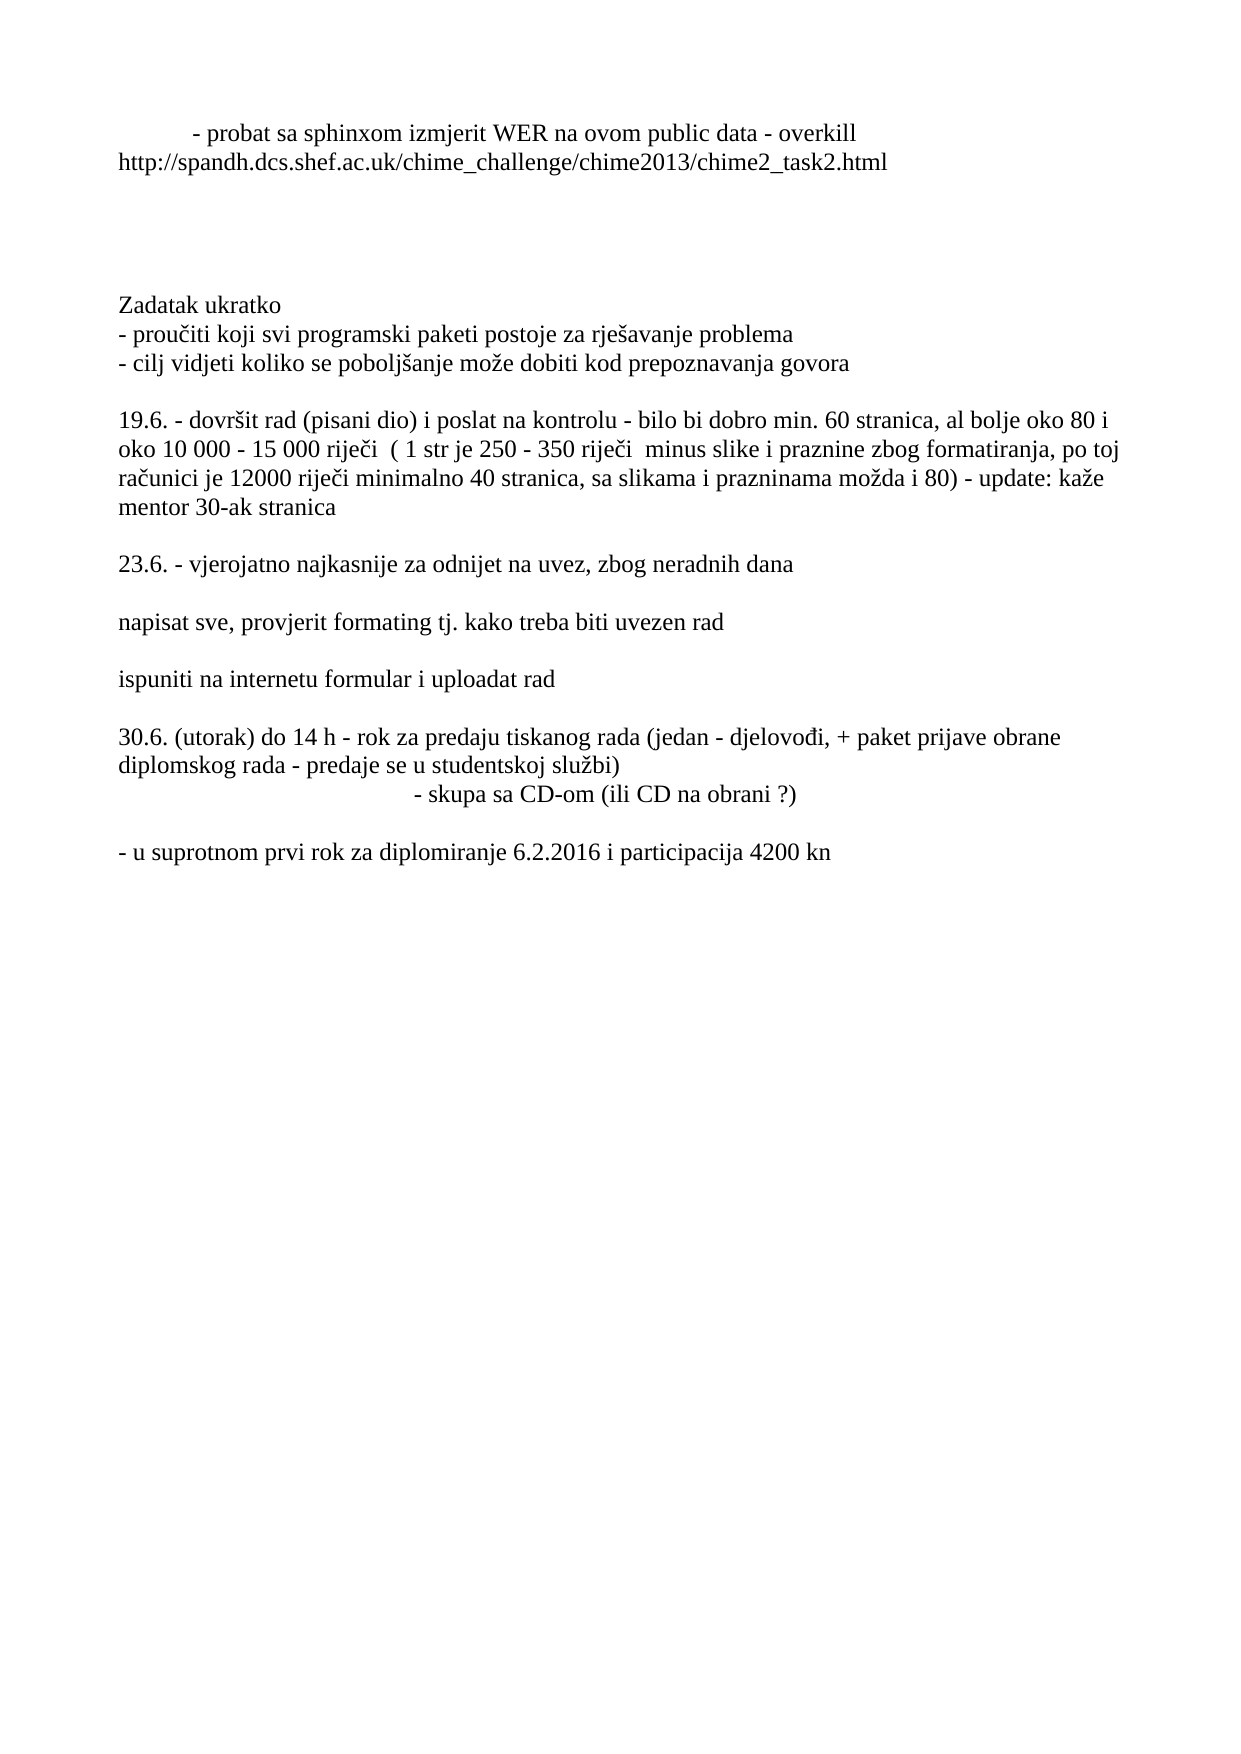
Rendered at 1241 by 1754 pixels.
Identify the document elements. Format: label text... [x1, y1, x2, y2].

text - proučiti koji svi programski paketi postoje za rješavanje problema [118, 319, 1122, 348]
text 23.6. - vjerojatno najkasnije za odnijet na uvez, zbog neradnih dana [118, 549, 1122, 578]
text - u suprotnom prvi rok za diplomiranje 6.2.2016 i participacija 4200 kn [118, 837, 1122, 866]
text 30.6. (utorak) do 14 h - rok za predaju tiskanog rada (jedan - djelovođi, + paket prijave obrane diplomskog rada - predaje se u studentskoj službi) [118, 722, 1122, 779]
text - cilj vidjeti koliko se poboljšanje može dobiti kod prepoznavanja govora [118, 348, 1122, 377]
text - skupa sa CD-om (ili CD na obrani ?) [118, 779, 1122, 808]
text ispuniti na internetu formular i uploadat rad [118, 664, 1122, 693]
text - probat sa sphinxom izmjerit WER na ovom public data - overkill http://spandh.dcs.shef.ac.uk/chime_challenge/chime2013/chime2_task2.html [118, 118, 1122, 176]
text napisat sve, provjerit formating tj. kako treba biti uvezen rad [118, 607, 1122, 636]
text 19.6. - dovršit rad (pisani dio) i poslat na kontrolu - bilo bi dobro min. 60 stranica, al bolje oko 80 i oko 10 000 - 15 000 riječi ( 1 str je 250 - 350 riječi minus slike i praznine zbog formatiranja, po toj računici je 12000 riječi minimalno 40 stranica, sa slikama i prazninama možda i 80) - update: kaže mentor 30-ak stranica [118, 406, 1122, 521]
text Zadatak ukratko [118, 291, 1122, 319]
